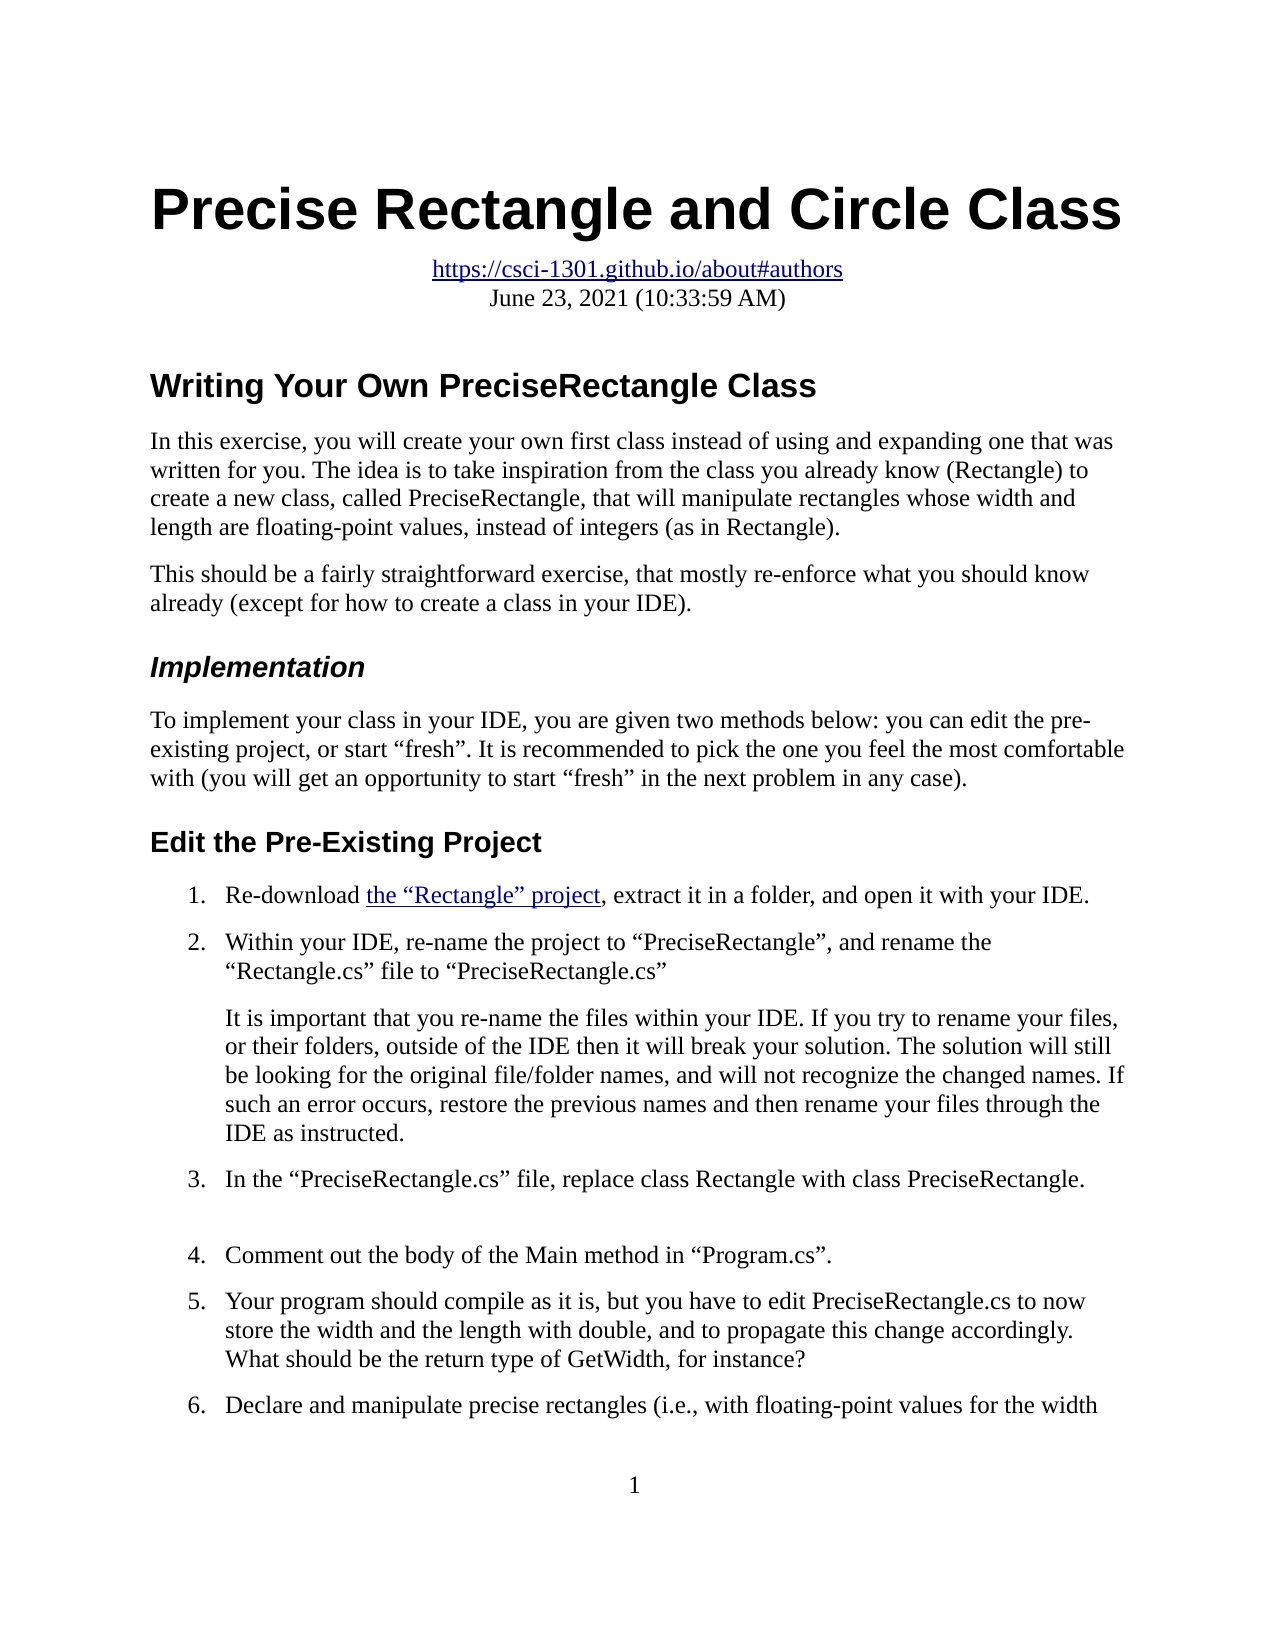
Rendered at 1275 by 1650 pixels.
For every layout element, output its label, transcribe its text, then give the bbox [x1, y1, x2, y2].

list Your program should compile as it is, but you have to edit PreciseRectangle.cs to now store the width and the length with double, and to propagate this change accordingly. What should be the return type of GetWidth, for instance? [187, 1286, 1125, 1373]
text This should be a fairly straightforward exercise, that mostly re-enforce what you should know already (except for how to create a class in your IDE). [150, 559, 1125, 616]
text In this exercise, you will create your own first class instead of using and expanding one that was written for you. The idea is to take inspiration from the class you already know (Rectangle) to create a new class, called PreciseRectangle, that will manipulate rectangles whose width and length are floating-point values, instead of integers (as in Rectangle). [150, 426, 1125, 541]
text To implement your class in your IDE, you are given two methods below: you can edit the pre-existing project, or start “fresh”. It is recommended to pick the one you feel the most comfortable with (you will get an opportunity to start “fresh” in the next problem in any case). [150, 705, 1125, 792]
list Re-download the “Rectangle” project, extract it in a folder, and open it with your IDE. [187, 881, 1125, 909]
list Within your IDE, re-name the project to “PreciseRectangle”, and rename the “Rectangle.cs” file to “PreciseRectangle.cs” [187, 927, 1125, 985]
text https://csci-1301.github.io/about#authors [150, 254, 1125, 283]
list Declare and manipulate precise rectangles (i.e., with floating-point values for the width [187, 1391, 1125, 1419]
list Comment out the body of the Main method in “Program.cs”. [187, 1240, 1125, 1268]
subtitle Writing Your Own PreciseRectangle Class [150, 366, 1125, 404]
list It is important that you re-name the files within your IDE. If you try to rename your files, or their folders, outside of the IDE then it will break your solution. The solution will still be looking for the original file/folder names, and will not recognize the changed names. If such an error occurs, restore the previous names and then rename your files through the IDE as instructed. [187, 1003, 1125, 1146]
title Precise Rectangle and Circle Class [150, 175, 1125, 242]
subtitle Edit the Pre-Existing Project [150, 826, 1125, 859]
text June 23, 2021 (10:33:59 AM) [150, 283, 1125, 312]
subtitle Implementation [150, 650, 1125, 684]
list In the “PreciseRectangle.cs” file, replace class Rectangle with class PreciseRectangle. [187, 1164, 1125, 1222]
